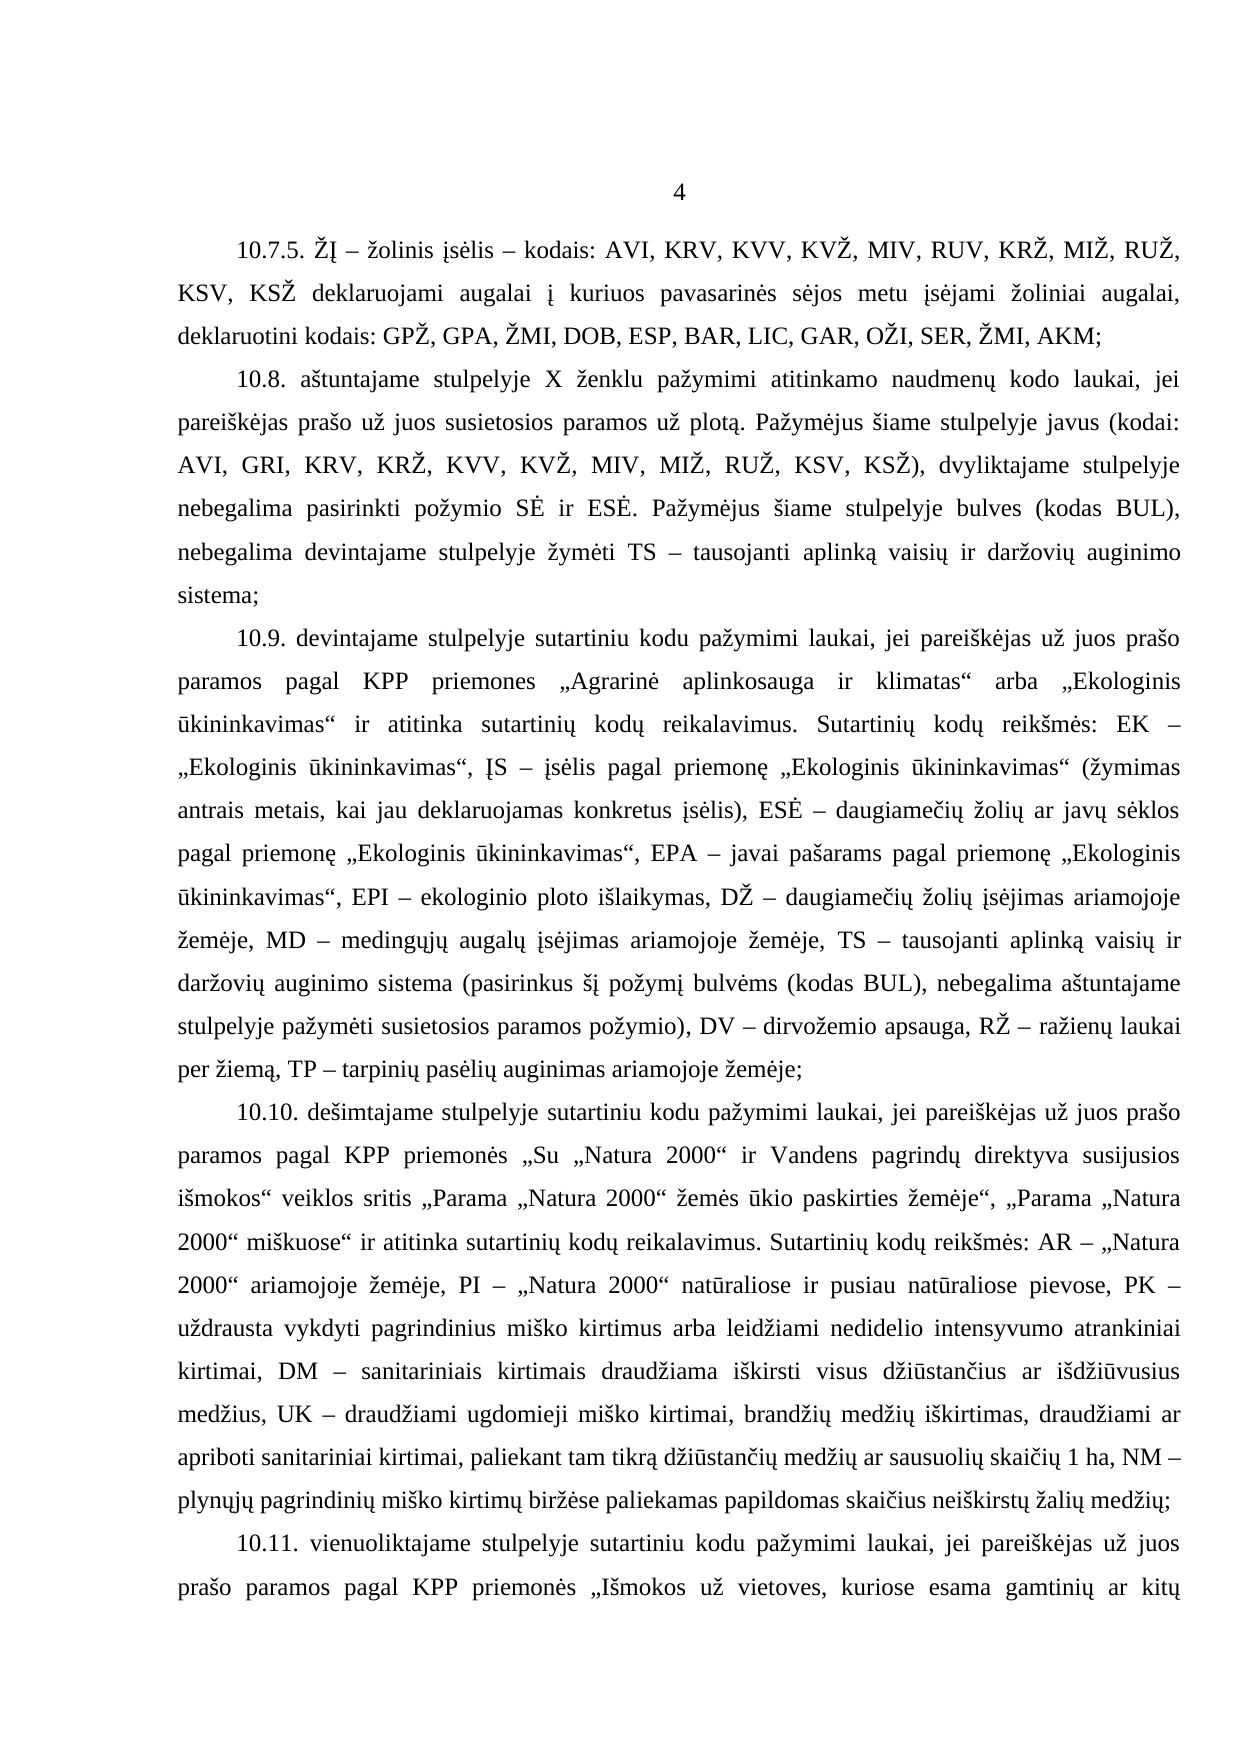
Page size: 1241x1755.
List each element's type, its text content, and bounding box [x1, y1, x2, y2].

text 10.7.5. ŽĮ – žolinis įsėlis – kodais: AVI, KRV, KVV, KVŽ, MIV, RUV, KRŽ, MIŽ, RUŽ, KSV, KSŽ deklaruojami augalai į kuriuos pavasarinės sėjos metu įsėjami žoliniai augalai, deklaruotini kodais: GPŽ, GPA, ŽMI, DOB, ESP, BAR, LIC, GAR, OŽI, SER, ŽMI, AKM; [177, 235, 1181, 350]
text 10.11. vienuoliktajame stulpelyje sutartiniu kodu pažymimi laukai, jei pareiškėjas už juos prašo paramos pagal KPP priemonės „Išmokos už vietoves, kuriose esama gamtinių ar kitų [177, 1528, 1181, 1600]
text 10.10. dešimtajame stulpelyje sutartiniu kodu pažymimi laukai, jei pareiškėjas už juos prašo paramos pagal KPP priemonės „Su „Natura 2000“ ir Vandens pagrindų direktyva susijusios išmokos“ veiklos sritis „Parama „Natura 2000“ žemės ūkio paskirties žemėje“, „Parama „Natura 2000“ miškuose“ ir atitinka sutartinių kodų reikalavimus. Sutartinių kodų reikšmės: AR – „Natura 2000“ ariamojoje žemėje, PI – „Natura 2000“ natūraliose ir pusiau natūraliose pievose, PK – uždrausta vykdyti pagrindinius miško kirtimus arba leidžiami nedidelio intensyvumo atrankiniai kirtimai, DM – sanitariniais kirtimais draudžiama iškirsti visus džiūstančius ar išdžiūvusius medžius, UK – draudžiami ugdomieji miško kirtimai, brandžių medžių iškirtimas, draudžiami ar apriboti sanitariniai kirtimai, paliekant tam tikrą džiūstančių medžių ar sausuolių skaičių 1 ha, NM – plynųjų pagrindinių miško kirtimų biržėse paliekamas papildomas skaičius neiškirstų žalių medžių; [177, 1097, 1181, 1514]
text 10.8. aštuntajame stulpelyje X ženklu pažymimi atitinkamo naudmenų kodo laukai, jei pareiškėjas prašo už juos susietosios paramos už plotą. Pažymėjus šiame stulpelyje javus (kodai: AVI, GRI, KRV, KRŽ, KVV, KVŽ, MIV, MIŽ, RUŽ, KSV, KSŽ), dvyliktajame stulpelyje nebegalima pasirinkti požymio SĖ ir ESĖ. Pažymėjus šiame stulpelyje bulves (kodas BUL), nebegalima devintajame stulpelyje žymėti TS – tausojanti aplinką vaisių ir daržovių auginimo sistema; [177, 364, 1181, 608]
text 10.9. devintajame stulpelyje sutartiniu kodu pažymimi laukai, jei pareiškėjas už juos prašo paramos pagal KPP priemones „Agrarinė aplinkosauga ir klimatas“ arba „Ekologinis ūkininkavimas“ ir atitinka sutartinių kodų reikalavimus. Sutartinių kodų reikšmės: EK – „Ekologinis ūkininkavimas“, ĮS – įsėlis pagal priemonę „Ekologinis ūkininkavimas“ (žymimas antrais metais, kai jau deklaruojamas konkretus įsėlis), ESĖ – daugiamečių žolių ar javų sėklos pagal priemonę „Ekologinis ūkininkavimas“, EPA – javai pašarams pagal priemonę „Ekologinis ūkininkavimas“, EPI – ekologinio ploto išlaikymas, DŽ – daugiamečių žolių įsėjimas ariamojoje žemėje, MD – medingųjų augalų įsėjimas ariamojoje žemėje, TS – tausojanti aplinką vaisių ir daržovių auginimo sistema (pasirinkus šį požymį bulvėms (kodas BUL), nebegalima aštuntajame stulpelyje pažymėti susietosios paramos požymio), DV – dirvožemio apsauga, RŽ – ražienų laukai per žiemą, TP – tarpinių pasėlių auginimas ariamojoje žemėje; [177, 623, 1181, 1083]
